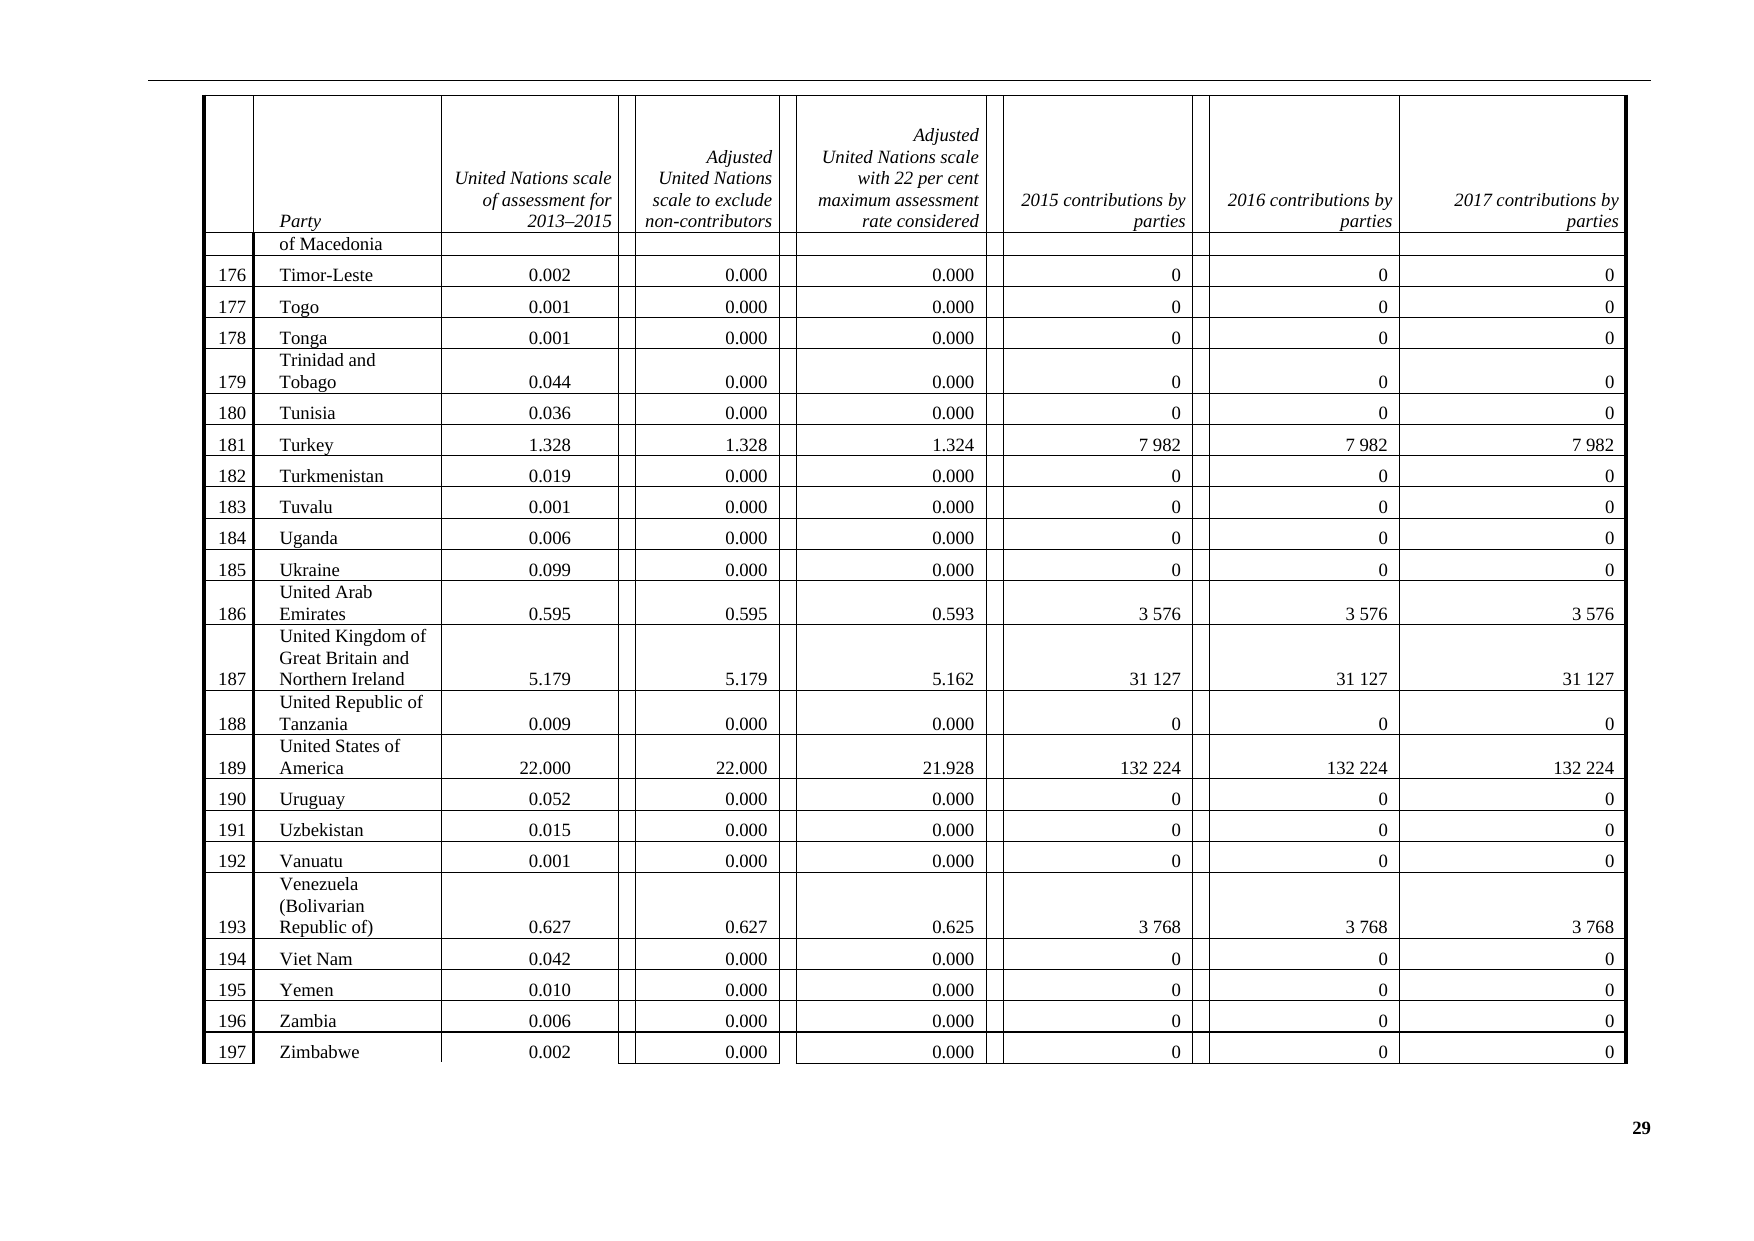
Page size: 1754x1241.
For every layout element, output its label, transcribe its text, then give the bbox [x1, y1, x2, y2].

table_cell [1400, 1033, 1416, 1063]
table_header [780, 96, 796, 232]
table_cell 0 [1210, 456, 1399, 486]
table_cell 197 [206, 1033, 252, 1063]
table_cell 183 [206, 487, 252, 517]
table_cell [1400, 625, 1416, 690]
table_cell [987, 519, 1003, 549]
table_cell [1193, 842, 1209, 872]
table_cell 177 [206, 287, 252, 317]
table_cell 0.000 [797, 939, 986, 969]
table_cell [619, 425, 635, 455]
table_cell 132 224 [1416, 735, 1624, 778]
table_cell 0.000 [636, 550, 779, 580]
table_cell 0.000 [636, 287, 779, 317]
table_cell 0.000 [636, 318, 779, 348]
table_cell 0 [1004, 287, 1192, 317]
table_cell [987, 425, 1003, 455]
table_cell [780, 519, 796, 549]
table_cell 0.000 [797, 550, 986, 580]
table_cell [619, 1001, 635, 1031]
table_cell [780, 873, 796, 938]
table_cell 3 576 [1004, 581, 1192, 624]
table_cell 22.000 [442, 735, 618, 778]
table_cell [987, 550, 1003, 580]
table_cell 0.044 [442, 349, 618, 392]
table_cell 0.099 [442, 550, 618, 580]
table_cell 0 [1210, 1033, 1399, 1063]
table_cell [780, 581, 796, 624]
table_cell 178 [206, 318, 252, 348]
table_cell 0.000 [797, 256, 986, 286]
table_cell [1400, 456, 1416, 486]
table_cell [1193, 779, 1209, 809]
table_cell 0 [1210, 550, 1399, 580]
table_cell [1193, 287, 1209, 317]
table_cell 0.042 [442, 939, 618, 969]
table_cell [619, 550, 635, 580]
table_cell [619, 625, 635, 690]
table_cell [1400, 256, 1416, 286]
table_cell [780, 318, 796, 348]
table_cell 0 [1416, 349, 1624, 392]
table_cell [1193, 581, 1209, 624]
table_cell 0 [1210, 287, 1399, 317]
table_cell 179 [206, 349, 252, 392]
table_cell [780, 691, 796, 734]
table_cell 0 [1416, 970, 1624, 1000]
table_cell [1400, 550, 1416, 580]
table_cell 0.009 [442, 691, 618, 734]
table_cell 0 [1210, 691, 1399, 734]
table_cell [619, 256, 635, 286]
table_cell Vanuatu [255, 842, 441, 872]
table_cell [619, 779, 635, 809]
table_cell 3 768 [1004, 873, 1192, 938]
table_cell 0.595 [636, 581, 779, 624]
table_cell 0.006 [442, 519, 618, 549]
table_cell 3 576 [1210, 581, 1399, 624]
table_cell 1.328 [636, 425, 779, 455]
table_cell [1400, 287, 1416, 317]
table_cell [780, 550, 796, 580]
table_cell 0.000 [797, 287, 986, 317]
table_cell 0 [1416, 691, 1624, 734]
table_cell [1193, 256, 1209, 286]
table_cell [619, 349, 635, 392]
table_cell 0.036 [442, 394, 618, 424]
table_cell [1400, 349, 1416, 392]
table_cell Uruguay [255, 779, 441, 809]
table_cell [619, 842, 635, 872]
table_cell [619, 519, 635, 549]
table_cell Zambia [255, 1001, 441, 1031]
table_cell United Arab Emirates [255, 581, 441, 624]
table_cell 0 [1004, 318, 1192, 348]
table_cell 0 [1416, 318, 1624, 348]
table_cell [619, 970, 635, 1000]
table_cell [1400, 394, 1416, 424]
table_cell [780, 811, 796, 841]
table_cell 182 [206, 456, 252, 486]
table_cell 0.000 [636, 487, 779, 517]
table_cell [780, 233, 796, 254]
table_cell [1400, 735, 1416, 778]
table_cell [1193, 970, 1209, 1000]
table_cell Togo [255, 287, 441, 317]
table_header Adjusted United Nations scale to exclude non‑contributors [636, 96, 779, 232]
table_header [987, 96, 1003, 232]
table_cell Yemen [255, 970, 441, 1000]
table_cell 0.595 [442, 581, 618, 624]
table_cell 132 224 [1210, 735, 1399, 778]
table_header [1400, 96, 1416, 232]
table_cell 195 [206, 970, 252, 1000]
table_cell 0 [1004, 1001, 1192, 1031]
table_cell 0 [1004, 349, 1192, 392]
table_cell Tuvalu [255, 487, 441, 517]
table_cell 184 [206, 519, 252, 549]
table_header [206, 96, 253, 232]
table_cell [619, 233, 635, 254]
table_cell [619, 1033, 635, 1063]
table_cell [1400, 1001, 1416, 1031]
table_cell 0.000 [636, 349, 779, 392]
table_cell [1400, 873, 1416, 938]
table_cell [987, 256, 1003, 286]
table_cell [987, 691, 1003, 734]
table_cell 0.000 [797, 842, 986, 872]
table_cell [1400, 970, 1416, 1000]
table_cell [780, 842, 796, 872]
table_cell Uganda [255, 519, 441, 549]
table_cell United States of America [255, 735, 441, 778]
table_cell 31 127 [1210, 625, 1399, 690]
table_cell 0.000 [797, 1001, 986, 1031]
table_cell 0.000 [797, 1033, 986, 1063]
table_cell 0 [1210, 811, 1399, 841]
table_cell 0.000 [797, 970, 986, 1000]
table_cell [619, 811, 635, 841]
table_cell [1193, 550, 1209, 580]
table_cell 3 768 [1416, 873, 1624, 938]
table_cell [797, 233, 986, 254]
table_cell Uzbekistan [255, 811, 441, 841]
table_cell Venezuela (Bolivarian Republic of) [255, 873, 441, 938]
table_cell [1400, 939, 1416, 969]
table_cell [987, 939, 1003, 969]
table_cell [987, 456, 1003, 486]
table_cell [1193, 939, 1209, 969]
table_cell [1400, 581, 1416, 624]
table_cell [987, 970, 1003, 1000]
table_cell [1400, 691, 1416, 734]
table_cell [780, 939, 796, 969]
table_cell [1193, 873, 1209, 938]
table_cell [1400, 425, 1416, 455]
table_cell [619, 287, 635, 317]
table_cell [780, 456, 796, 486]
table_cell [780, 1033, 796, 1063]
table_cell 192 [206, 842, 252, 872]
table_cell 0 [1416, 939, 1624, 969]
table_cell 0 [1416, 487, 1624, 517]
table_cell [1400, 487, 1416, 517]
table_cell 0.000 [797, 394, 986, 424]
table_cell 0 [1210, 939, 1399, 969]
table_cell 0 [1004, 456, 1192, 486]
table_cell [1400, 519, 1416, 549]
table_cell 0.000 [636, 256, 779, 286]
table_cell [987, 842, 1003, 872]
table_cell [987, 318, 1003, 348]
table_cell 0.002 [442, 1033, 618, 1063]
table_cell 0 [1004, 939, 1192, 969]
table_cell [1193, 233, 1209, 254]
table_cell [780, 487, 796, 517]
table_cell Timor-Leste [255, 256, 441, 286]
table_cell 0.001 [442, 287, 618, 317]
table_cell [619, 735, 635, 778]
table_cell Turkey [255, 425, 441, 455]
table_cell [987, 394, 1003, 424]
table_cell Viet Nam [255, 939, 441, 969]
table_cell [987, 779, 1003, 809]
table_cell [1193, 1033, 1209, 1063]
table_cell Turkmenistan [255, 456, 441, 486]
table_cell 0.000 [797, 691, 986, 734]
table_cell 0.010 [442, 970, 618, 1000]
table_cell [780, 779, 796, 809]
table_cell 0 [1004, 519, 1192, 549]
table_cell 0 [1004, 779, 1192, 809]
table_cell [780, 735, 796, 778]
table_cell 7 982 [1004, 425, 1192, 455]
table_cell [1193, 487, 1209, 517]
table_cell [1193, 519, 1209, 549]
table_cell 0.000 [797, 811, 986, 841]
table_cell [987, 735, 1003, 778]
table_cell 0 [1004, 394, 1192, 424]
table_cell 0.001 [442, 318, 618, 348]
table_cell 132 224 [1004, 735, 1192, 778]
table_cell 0 [1416, 1033, 1624, 1063]
table_header 2015 contributions by parties [1004, 96, 1192, 232]
table_cell [619, 873, 635, 938]
table_cell Zimbabwe [255, 1033, 442, 1063]
table_cell [1193, 811, 1209, 841]
table_cell 0.000 [636, 842, 779, 872]
table_cell 194 [206, 939, 252, 969]
table_cell 0.000 [636, 811, 779, 841]
table_cell 0.052 [442, 779, 618, 809]
table_cell [987, 581, 1003, 624]
table_cell [780, 1001, 796, 1031]
table_cell United Republic of Tanzania [255, 691, 441, 734]
table_cell 0 [1210, 1001, 1399, 1031]
table_cell 0 [1004, 691, 1192, 734]
table_cell 0.000 [636, 1033, 779, 1063]
table_cell 0.625 [797, 873, 986, 938]
table_cell 0 [1210, 842, 1399, 872]
table_cell 0.000 [636, 939, 779, 969]
table_cell 0 [1210, 779, 1399, 809]
table_cell 0 [1210, 256, 1399, 286]
table_cell 31 127 [1004, 625, 1192, 690]
table_cell 0.001 [442, 842, 618, 872]
table_cell 0 [1416, 1001, 1624, 1031]
table_cell 0 [1004, 970, 1192, 1000]
table_cell 0 [1004, 811, 1192, 841]
table_cell 5.179 [636, 625, 779, 690]
table_cell 0.000 [797, 456, 986, 486]
table_cell [1400, 233, 1416, 254]
table_cell 0.000 [636, 456, 779, 486]
table_cell [780, 287, 796, 317]
table_cell 0 [1210, 519, 1399, 549]
table_cell Trinidad and Tobago [255, 349, 441, 392]
table_cell 0 [1416, 779, 1624, 809]
table_cell 196 [206, 1001, 252, 1031]
table_cell 7 982 [1416, 425, 1624, 455]
table_cell [987, 349, 1003, 392]
table_cell 176 [206, 256, 252, 286]
table_cell 0.000 [636, 691, 779, 734]
table_cell [987, 287, 1003, 317]
table_cell 0.627 [636, 873, 779, 938]
table_header United Nations scale of assessment for 2013–2015 [442, 96, 618, 232]
table_cell 21.928 [797, 735, 986, 778]
table_header Adjusted United Nations scale with 22 per cent maximum assessment rate considered [797, 96, 986, 232]
table_cell 0 [1004, 1033, 1192, 1063]
table_cell 7 982 [1210, 425, 1399, 455]
table_cell 0 [1210, 487, 1399, 517]
table_cell 190 [206, 779, 252, 809]
table_cell 0.000 [636, 970, 779, 1000]
table_cell [1193, 691, 1209, 734]
table_cell [1193, 1001, 1209, 1031]
table_cell 0.000 [797, 349, 986, 392]
table_cell 0 [1416, 287, 1624, 317]
table_cell 0 [1210, 318, 1399, 348]
table_cell [1193, 318, 1209, 348]
table_cell 191 [206, 811, 252, 841]
table_cell [1193, 349, 1209, 392]
table_cell of Macedonia [255, 233, 441, 254]
table_cell [1416, 233, 1624, 254]
table_cell 0 [1004, 487, 1192, 517]
table_cell [1193, 425, 1209, 455]
table_cell 180 [206, 394, 252, 424]
table_cell 0 [1416, 394, 1624, 424]
table_header Party [254, 96, 441, 232]
table_cell [987, 487, 1003, 517]
table_cell 5.162 [797, 625, 986, 690]
table_cell [1400, 811, 1416, 841]
table_cell [619, 456, 635, 486]
table_header [619, 96, 635, 232]
table_cell [780, 256, 796, 286]
table_cell 0.000 [797, 318, 986, 348]
table_cell 0.015 [442, 811, 618, 841]
table_cell [780, 349, 796, 392]
table_cell 0 [1210, 394, 1399, 424]
table_cell 22.000 [636, 735, 779, 778]
table_cell [1193, 456, 1209, 486]
table_cell [1400, 779, 1416, 809]
table_cell [619, 487, 635, 517]
table_cell 5.179 [442, 625, 618, 690]
table_cell 1.328 [442, 425, 618, 455]
table_cell 0.000 [636, 779, 779, 809]
table_cell 0 [1416, 842, 1624, 872]
table_cell [1400, 318, 1416, 348]
table_cell 0.000 [797, 779, 986, 809]
table_cell [780, 425, 796, 455]
table_cell 0.006 [442, 1001, 618, 1031]
table_cell [1400, 842, 1416, 872]
table_cell 0.627 [442, 873, 618, 938]
table_cell Ukraine [255, 550, 441, 580]
table_cell 1.324 [797, 425, 986, 455]
table_cell [636, 233, 779, 254]
table_cell 0 [1416, 811, 1624, 841]
table_cell 0.019 [442, 456, 618, 486]
table_cell 0 [1210, 349, 1399, 392]
table_cell [780, 625, 796, 690]
table_cell 0 [1004, 256, 1192, 286]
table_cell 31 127 [1416, 625, 1624, 690]
table_cell [987, 625, 1003, 690]
table_cell [1193, 394, 1209, 424]
table_cell [619, 318, 635, 348]
table_cell 0.000 [636, 1001, 779, 1031]
table_cell [780, 394, 796, 424]
table_cell [987, 811, 1003, 841]
table_cell [206, 233, 252, 254]
table_cell 0 [1210, 970, 1399, 1000]
table_cell 3 576 [1416, 581, 1624, 624]
table_cell 0 [1416, 550, 1624, 580]
table_cell 188 [206, 691, 252, 734]
table_header [1193, 96, 1209, 232]
table_cell [1193, 735, 1209, 778]
table_cell [987, 233, 1003, 254]
table_header 2016 contributions by parties [1210, 96, 1399, 232]
table_cell 0 [1004, 842, 1192, 872]
table_cell 0.593 [797, 581, 986, 624]
table_cell 0.000 [636, 394, 779, 424]
table_cell 186 [206, 581, 252, 624]
table_cell 0 [1416, 456, 1624, 486]
table_cell 187 [206, 625, 252, 690]
table_cell [619, 581, 635, 624]
table_cell 0.001 [442, 487, 618, 517]
table_cell [987, 1033, 1003, 1063]
table_cell Tonga [255, 318, 441, 348]
table_cell [1193, 625, 1209, 690]
table_cell 0.000 [636, 519, 779, 549]
table_cell [619, 939, 635, 969]
table_cell [987, 1001, 1003, 1031]
table_cell 0.000 [797, 487, 986, 517]
table_cell 185 [206, 550, 252, 580]
table_cell 189 [206, 735, 252, 778]
table_cell 0 [1004, 550, 1192, 580]
table_cell [987, 873, 1003, 938]
table_cell Tunisia [255, 394, 441, 424]
table_cell 181 [206, 425, 252, 455]
table_cell [619, 691, 635, 734]
table_cell 0.002 [442, 256, 618, 286]
table_cell [619, 394, 635, 424]
table_cell 193 [206, 873, 252, 938]
table_cell United Kingdom of Great Britain and Northern Ireland [255, 625, 441, 690]
table_cell [442, 233, 618, 254]
table_cell [780, 970, 796, 1000]
table_cell 0 [1416, 519, 1624, 549]
table_cell [1210, 233, 1399, 254]
table_cell [1004, 233, 1192, 254]
table_cell 0.000 [797, 519, 986, 549]
table_cell 0 [1416, 256, 1624, 286]
table_header 2017 contributions by parties [1416, 96, 1624, 232]
table_cell 3 768 [1210, 873, 1399, 938]
